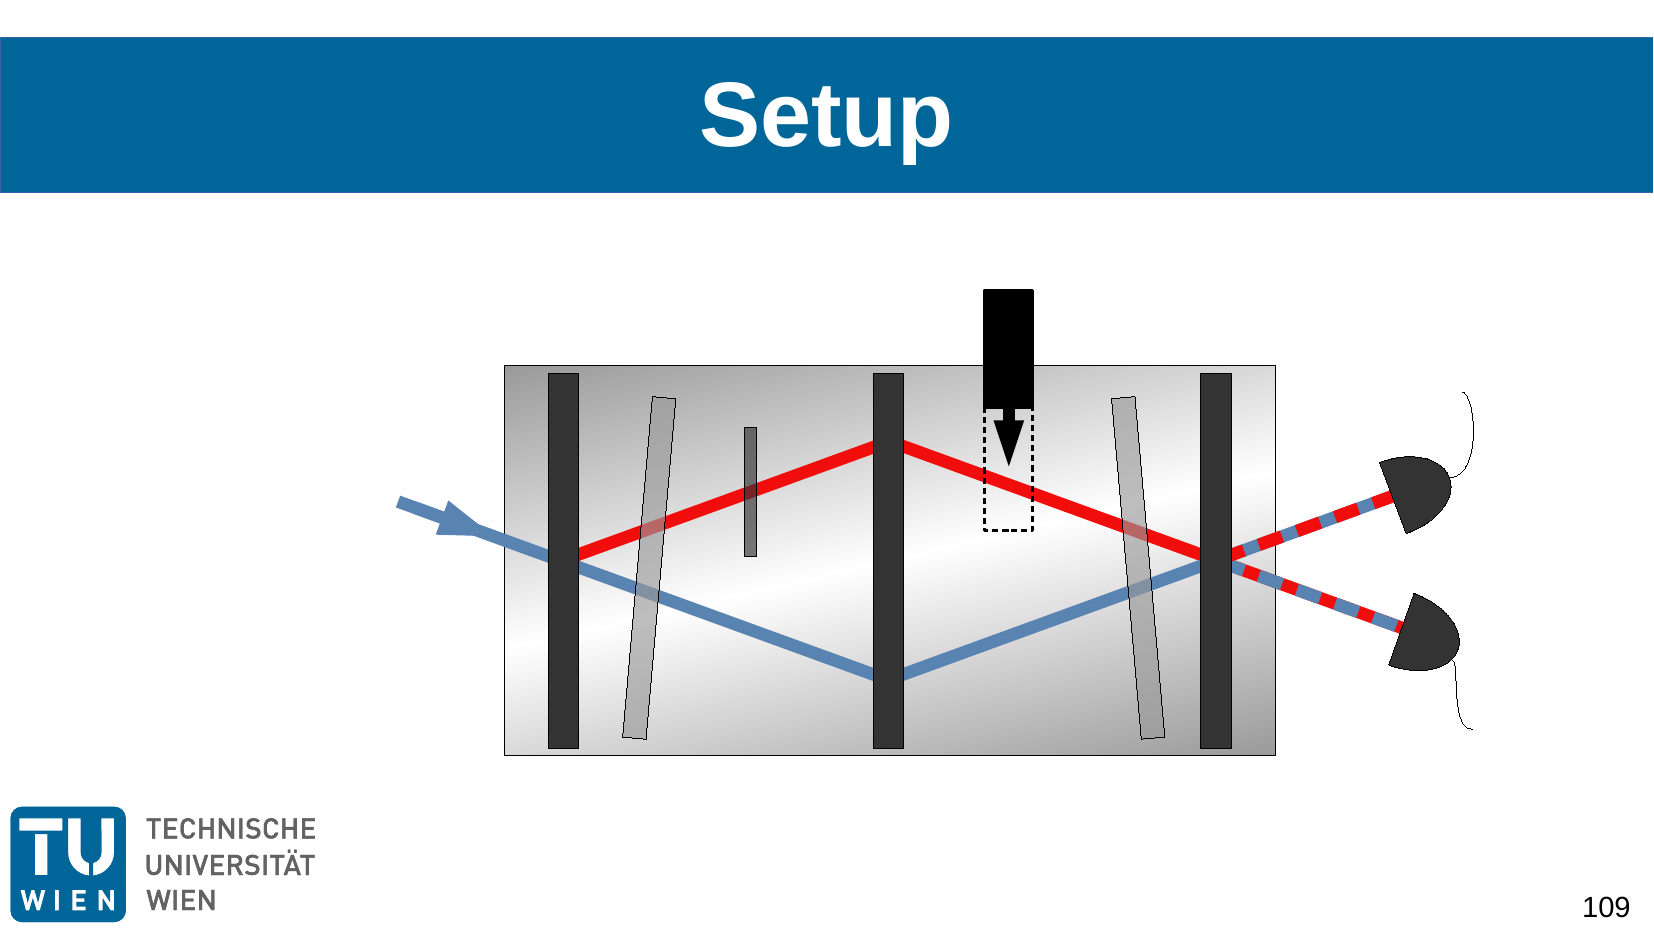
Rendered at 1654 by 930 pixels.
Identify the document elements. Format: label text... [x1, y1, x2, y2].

text_box [504, 290, 1276, 756]
text_box [1237, 546, 1276, 574]
title Setup [0, 37, 1653, 193]
text_box [1388, 593, 1460, 671]
text_box [1379, 456, 1452, 534]
